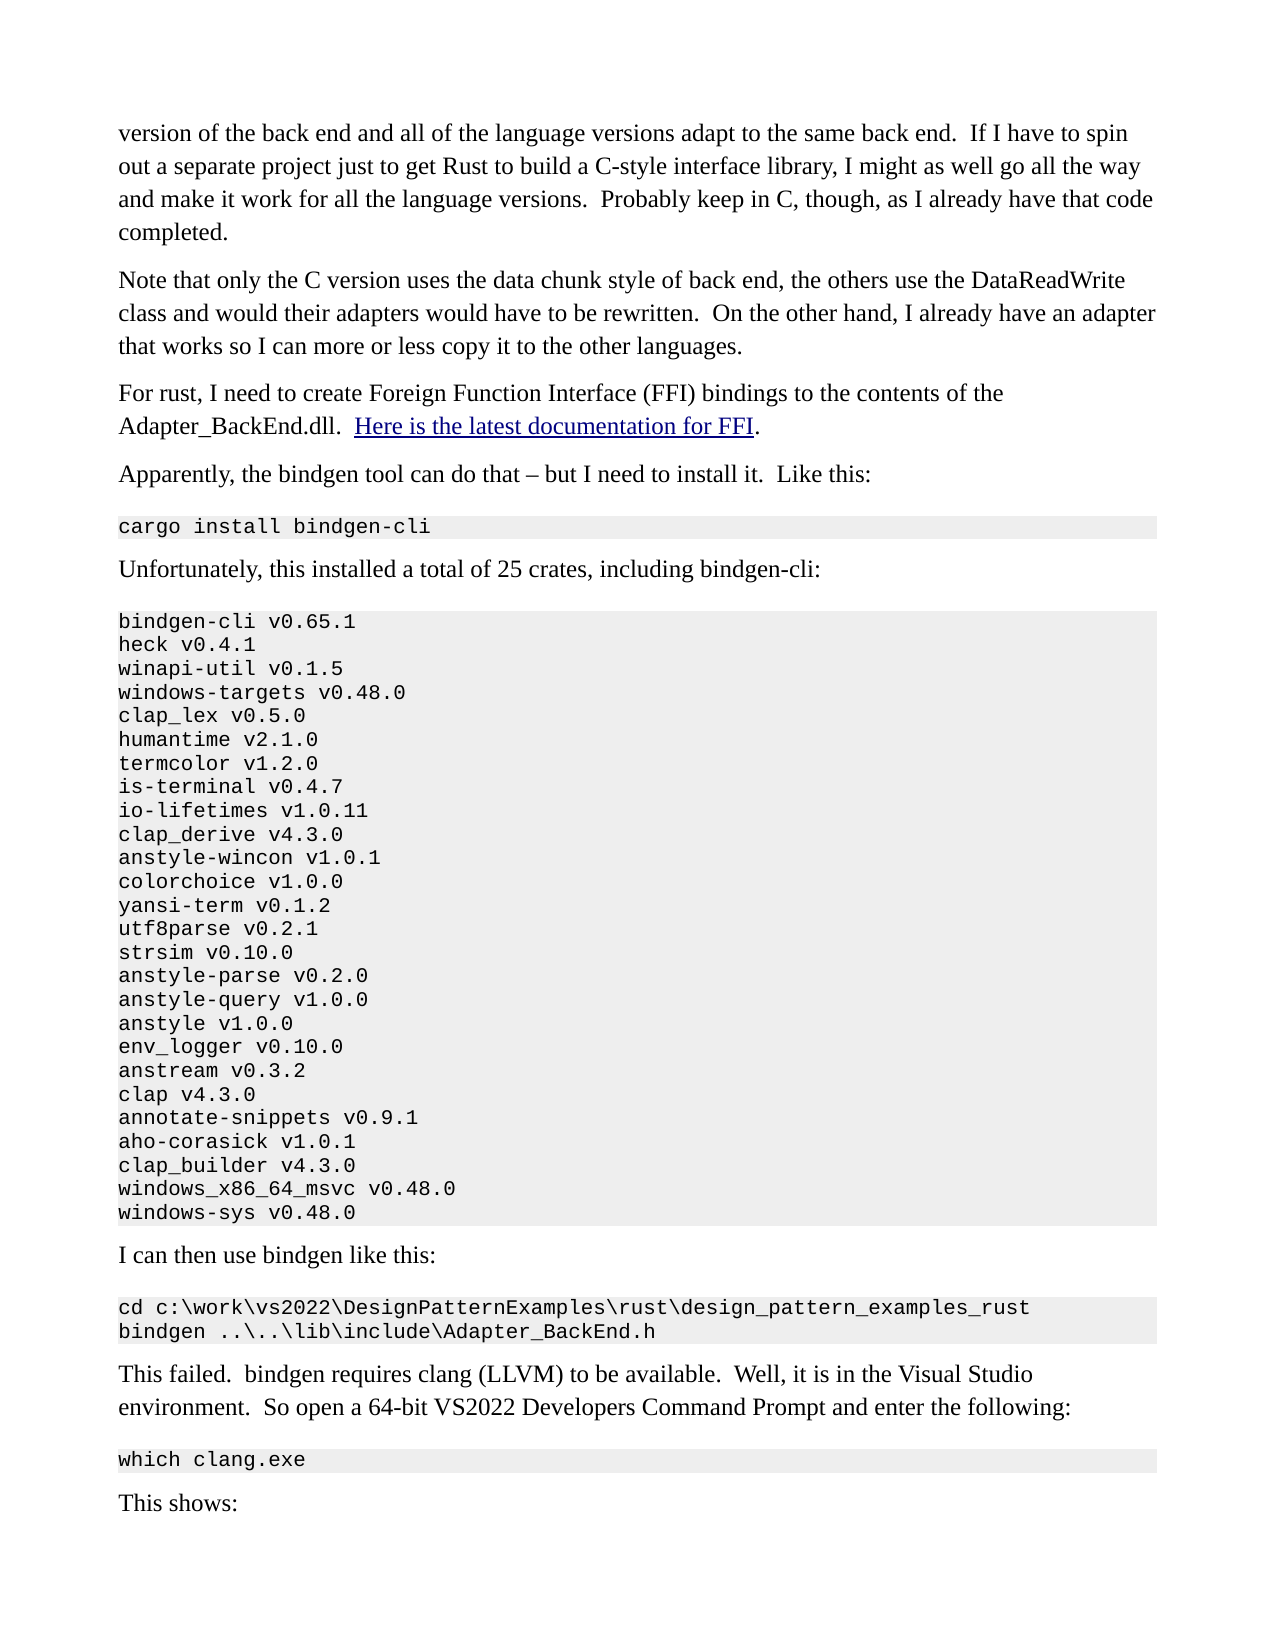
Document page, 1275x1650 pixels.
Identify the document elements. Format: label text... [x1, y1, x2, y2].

text termcolor v1.2.0 [118, 753, 1157, 776]
text yansi-term v0.1.2 [118, 894, 1157, 918]
text bindgen-cli v0.65.1 [118, 611, 1157, 634]
text strsim v0.10.0 [118, 942, 1157, 966]
text annotate-snippets v0.9.1 [118, 1107, 1157, 1131]
text utf8parse v0.2.1 [118, 918, 1157, 942]
text anstyle-query v1.0.0 [118, 989, 1157, 1013]
text cd c:\work\vs2022\DesignPatternExamples\rust\design_pattern_examples_rust [118, 1297, 1157, 1321]
text I can then use bindgen like this: [118, 1241, 1157, 1269]
text windows_x86_64_msvc v0.48.0 [118, 1178, 1157, 1202]
text heck v0.4.1 [118, 634, 1157, 658]
text which clang.exe [118, 1449, 1157, 1473]
text winapi-util v0.1.5 [118, 658, 1157, 682]
text anstream v0.3.2 [118, 1060, 1157, 1084]
text For rust, I need to create Foreign Function Interface (FFI) bindings to the contents of the Adapter_BackEnd.dll. Here is the latest documentation for FFI. [118, 378, 1157, 440]
text clap v4.3.0 [118, 1084, 1157, 1107]
text aho-corasick v1.0.1 [118, 1131, 1157, 1155]
text is-terminal v0.4.7 [118, 776, 1157, 800]
text This shows: [118, 1488, 1157, 1516]
text io-lifetimes v1.0.11 [118, 800, 1157, 824]
text clap_lex v0.5.0 [118, 705, 1157, 729]
text colorchoice v1.0.0 [118, 871, 1157, 894]
text anstyle-parse v0.2.0 [118, 966, 1157, 989]
text clap_derive v4.3.0 [118, 824, 1157, 847]
text windows-sys v0.48.0 [118, 1202, 1157, 1226]
text humantime v2.1.0 [118, 729, 1157, 753]
text clap_builder v4.3.0 [118, 1155, 1157, 1178]
text anstyle-wincon v1.0.1 [118, 847, 1157, 871]
text Unfortunately, this installed a total of 25 crates, including bindgen-cli: [118, 554, 1157, 583]
text version of the back end and all of the language versions adapt to the same back end. If I have to spin out a separate project just to get Rust to build a C-style interface library, I might as well go all the way and make it work for all the language versions. Probably keep in C, though, as I already have that code completed. [118, 118, 1157, 246]
text env_logger v0.10.0 [118, 1036, 1157, 1060]
text windows-targets v0.48.0 [118, 682, 1157, 705]
text cargo install bindgen-cli [118, 516, 1157, 539]
text Apparently, the bindgen tool can do that – but I need to install it. Like this: [118, 459, 1157, 488]
text anstyle v1.0.0 [118, 1013, 1157, 1036]
text Note that only the C version uses the data chunk style of back end, the others use the DataReadWrite class and would their adapters would have to be rewritten. On the other hand, I already have an adapter that works so I can more or less copy it to the other languages. [118, 265, 1157, 359]
text This failed. bindgen requires clang (LLVM) to be available. Well, it is in the Visual Studio environment. So open a 64-bit VS2022 Developers Command Prompt and enter the following: [118, 1359, 1157, 1421]
text bindgen ..\..\lib\include\Adapter_BackEnd.h [118, 1321, 1157, 1344]
